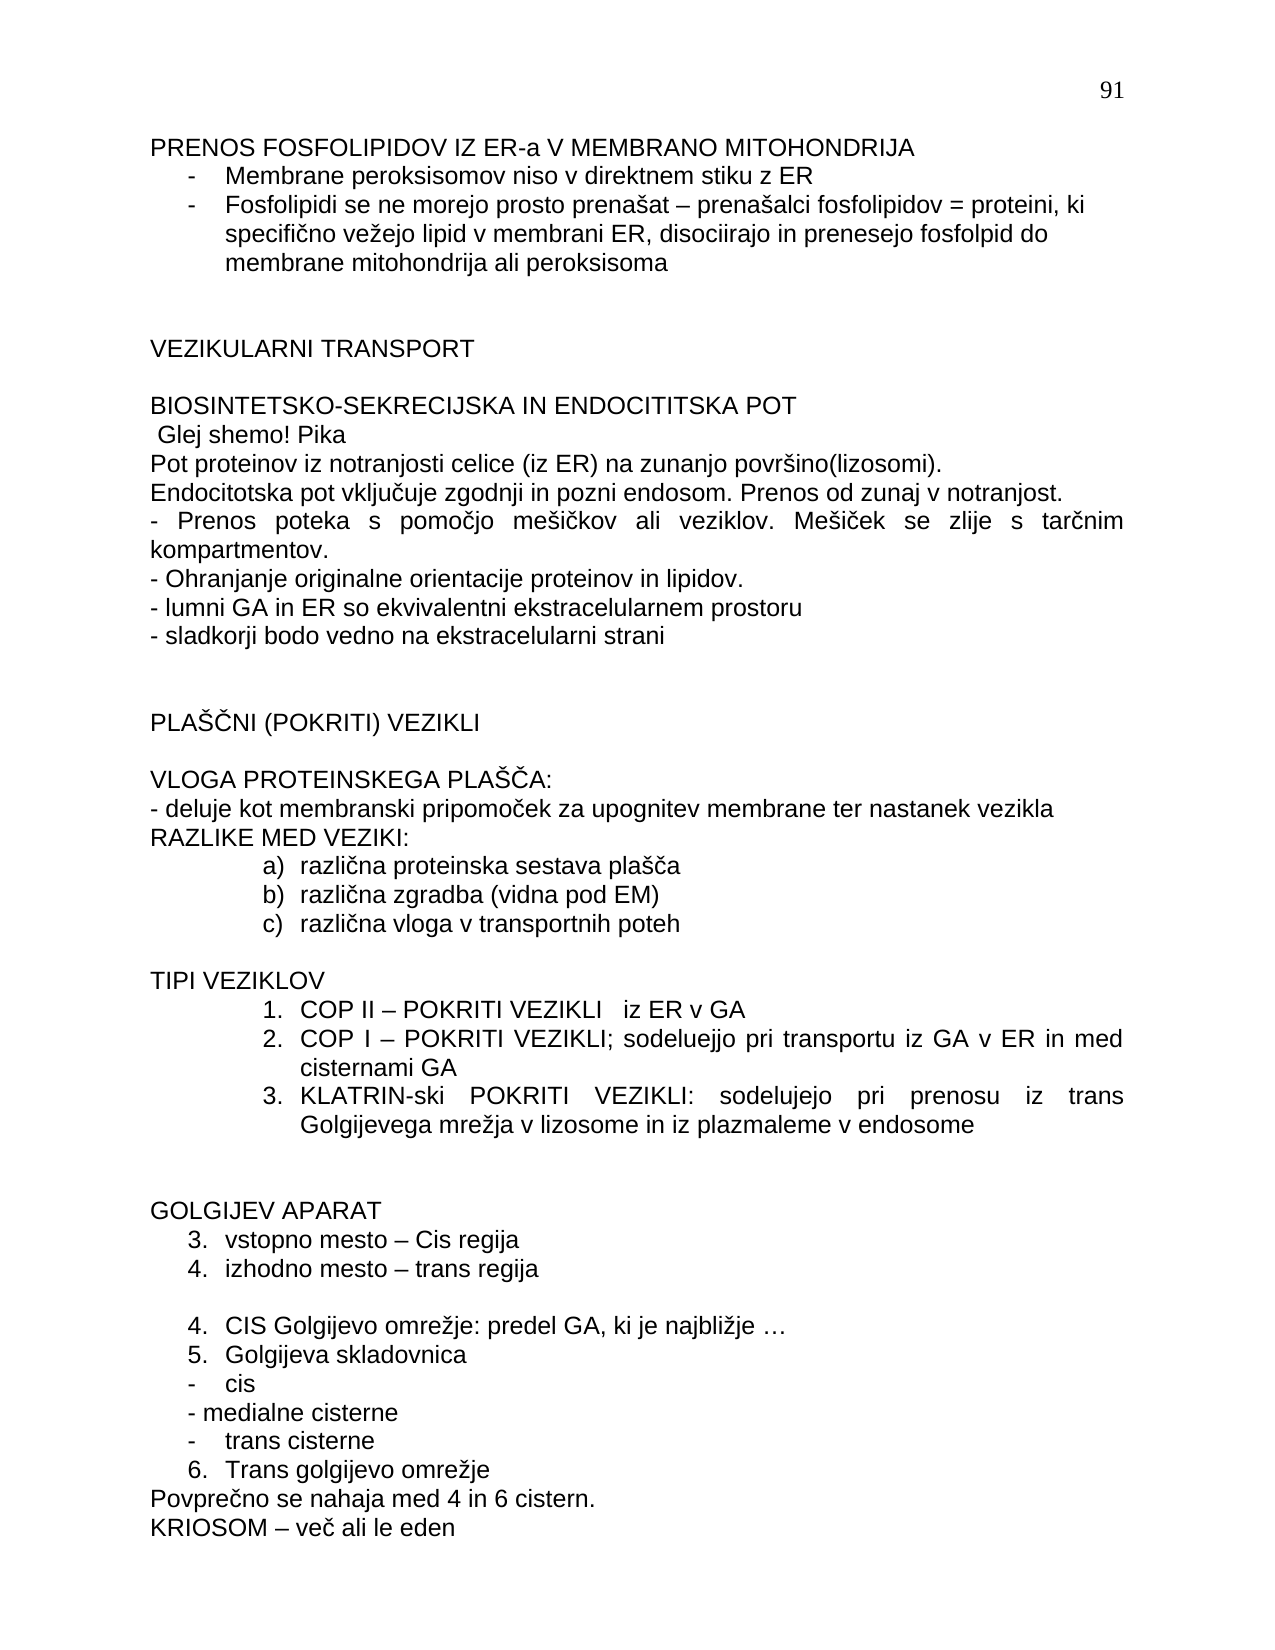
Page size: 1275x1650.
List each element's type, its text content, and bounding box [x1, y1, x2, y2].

text VLOGA PROTEINSKEGA PLAŠČA: [150, 765, 1125, 794]
text TIPI VEZIKLOV [150, 966, 1125, 995]
list izhodno mesto – trans regija [187, 1254, 1125, 1283]
list različna proteinska sestava plašča [262, 851, 1125, 880]
text - lumni GA in ER so ekvivalentni ekstracelularnem prostoru [150, 593, 1125, 621]
text PRENOS FOSFOLIPIDOV IZ ER-a V MEMBRANO MITOHONDRIJA [150, 133, 1125, 161]
text - Prenos poteka s pomočjo mešičkov ali veziklov. Mešiček se zlije s tarčnim kompartmentov. [150, 506, 1125, 564]
text Glej shemo! Pika [150, 420, 1125, 449]
list CIS Golgijevo omrežje: predel GA, ki je najbližje … [187, 1311, 1125, 1340]
text - Ohranjanje originalne orientacije proteinov in lipidov. [150, 564, 1125, 593]
text Povprečno se nahaja med 4 in 6 cistern. [150, 1484, 1125, 1513]
list COP II – POKRITI VEZIKLI iz ER v GA [262, 995, 1125, 1024]
list Golgijeva skladovnica [187, 1340, 1125, 1369]
list vstopno mesto – Cis regija [187, 1225, 1125, 1254]
list Fosfolipidi se ne morejo prosto prenašat – prenašalci fosfolipidov = proteini, ki specifično vežejo lipid v membrani ER, disociirajo in prenesejo fosfolpid do membrane mitohondrija ali peroksisoma [187, 190, 1125, 276]
text - deluje kot membranski pripomoček za upognitev membrane ter nastanek vezikla [150, 794, 1125, 823]
list trans cisterne [187, 1426, 1125, 1455]
list različna zgradba (vidna pod EM) [262, 880, 1125, 909]
list Trans golgijevo omrežje [187, 1455, 1125, 1484]
text VEZIKULARNI TRANSPORT [150, 334, 1125, 363]
text Pot proteinov iz notranjosti celice (iz ER) na zunanjo površino(lizosomi). [150, 449, 1125, 478]
text GOLGIJEV APARAT [150, 1196, 1125, 1225]
list KLATRIN-ski POKRITI VEZIKLI: sodelujejo pri prenosu iz trans Golgijevega mrežja v lizosome in iz plazmaleme v endosome [262, 1081, 1125, 1139]
text BIOSINTETSKO-SEKRECIJSKA IN ENDOCITITSKA POT [150, 391, 1125, 420]
text - sladkorji bodo vedno na ekstracelularni strani [150, 621, 1125, 650]
list različna vloga v transportnih poteh [262, 909, 1125, 938]
list Membrane peroksisomov niso v direktnem stiku z ER [187, 161, 1125, 190]
text RAZLIKE MED VEZIKI: [150, 823, 1125, 851]
text KRIOSOM – več ali le eden [150, 1513, 1125, 1541]
text PLAŠČNI (POKRITI) VEZIKLI [150, 708, 1125, 736]
list cis [187, 1369, 1125, 1398]
list COP I – POKRITI VEZIKLI; sodeluejjo pri transportu iz GA v ER in med cisternami GA [262, 1024, 1125, 1081]
text - medialne cisterne [187, 1398, 1125, 1426]
text Endocitotska pot vključuje zgodnji in pozni endosom. Prenos od zunaj v notranjost. [150, 478, 1125, 506]
